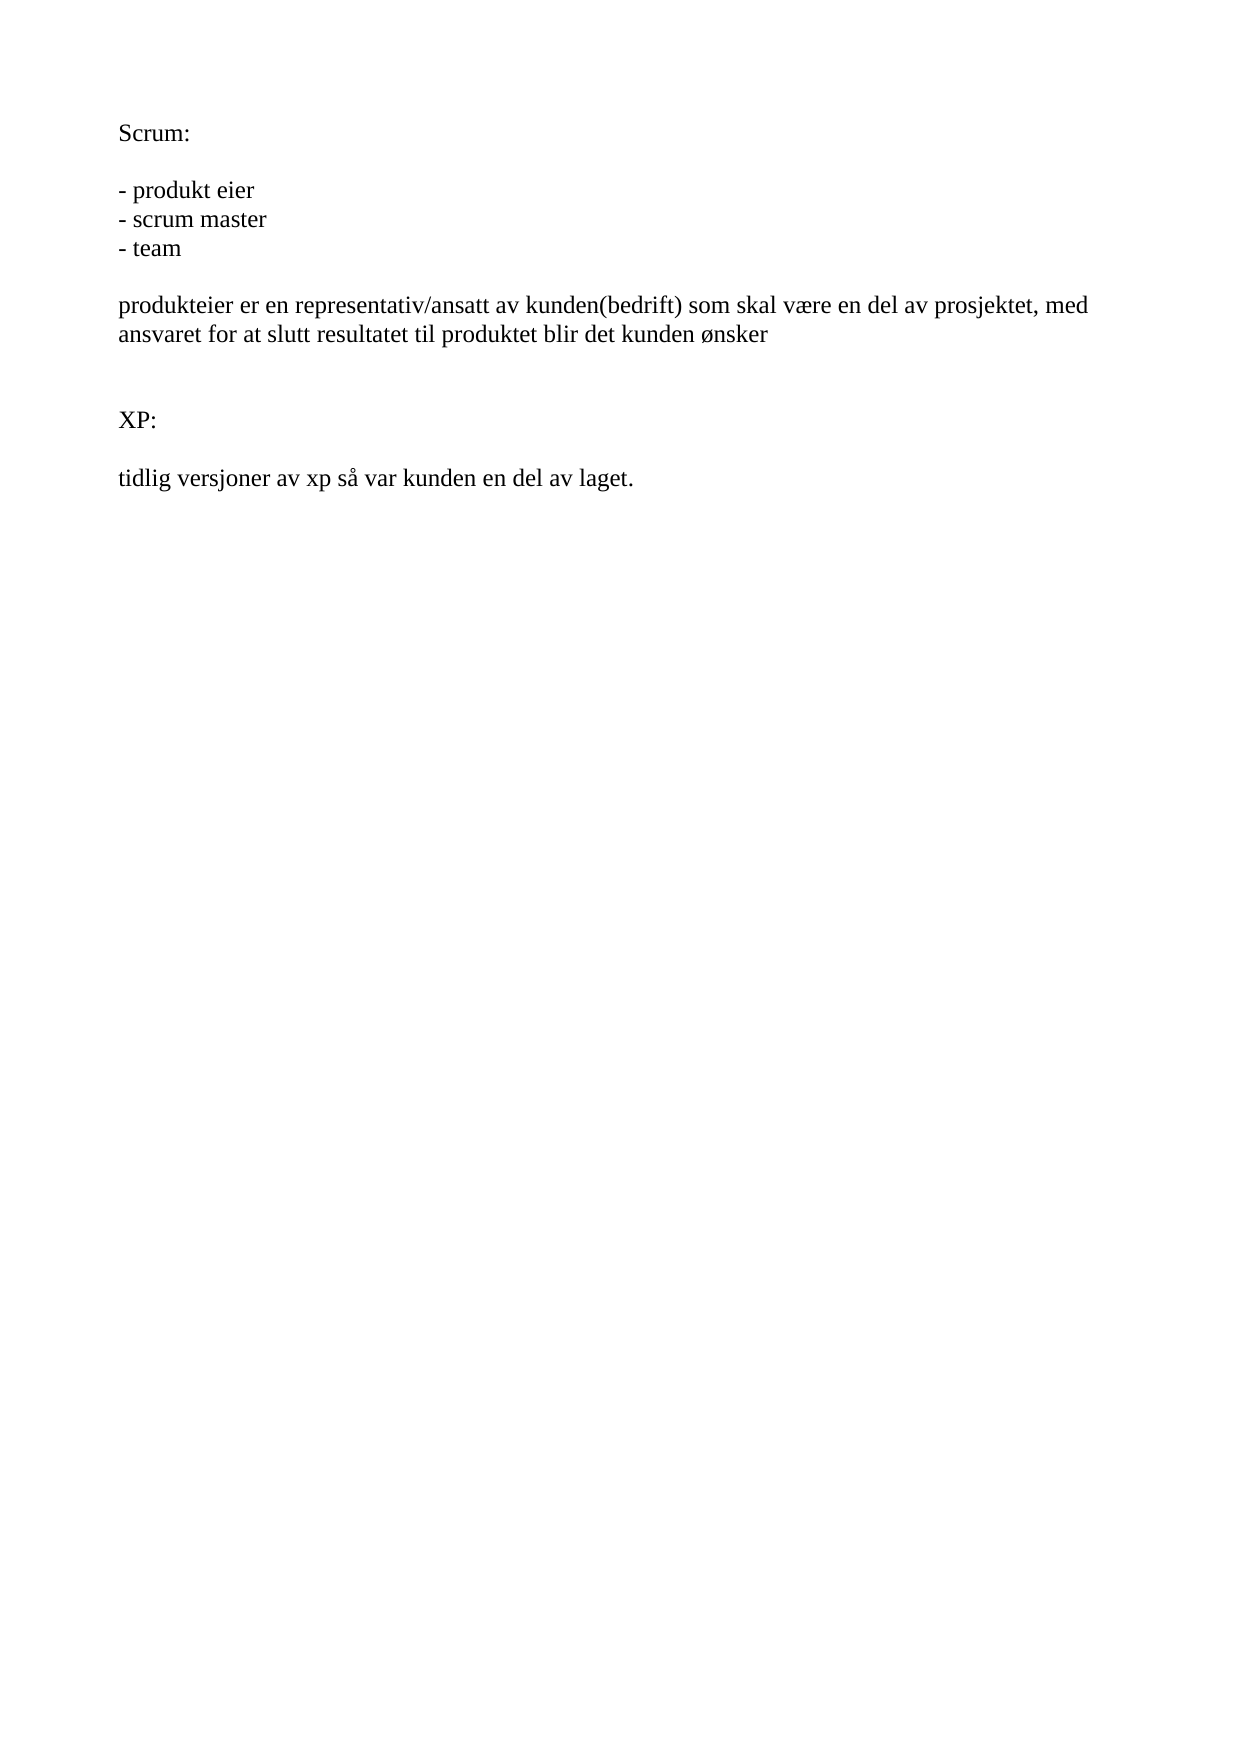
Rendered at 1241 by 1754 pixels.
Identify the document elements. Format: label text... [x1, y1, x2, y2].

text - team [118, 233, 1122, 262]
text tidlig versjoner av xp så var kunden en del av laget. [118, 463, 1122, 492]
text produkteier er en representativ/ansatt av kunden(bedrift) som skal være en del av prosjektet, med ansvaret for at slutt resultatet til produktet blir det kunden ønsker [118, 291, 1122, 348]
text XP: [118, 406, 1122, 434]
text - produkt eier [118, 176, 1122, 204]
text - scrum master [118, 204, 1122, 233]
text Scrum: [118, 118, 1122, 147]
